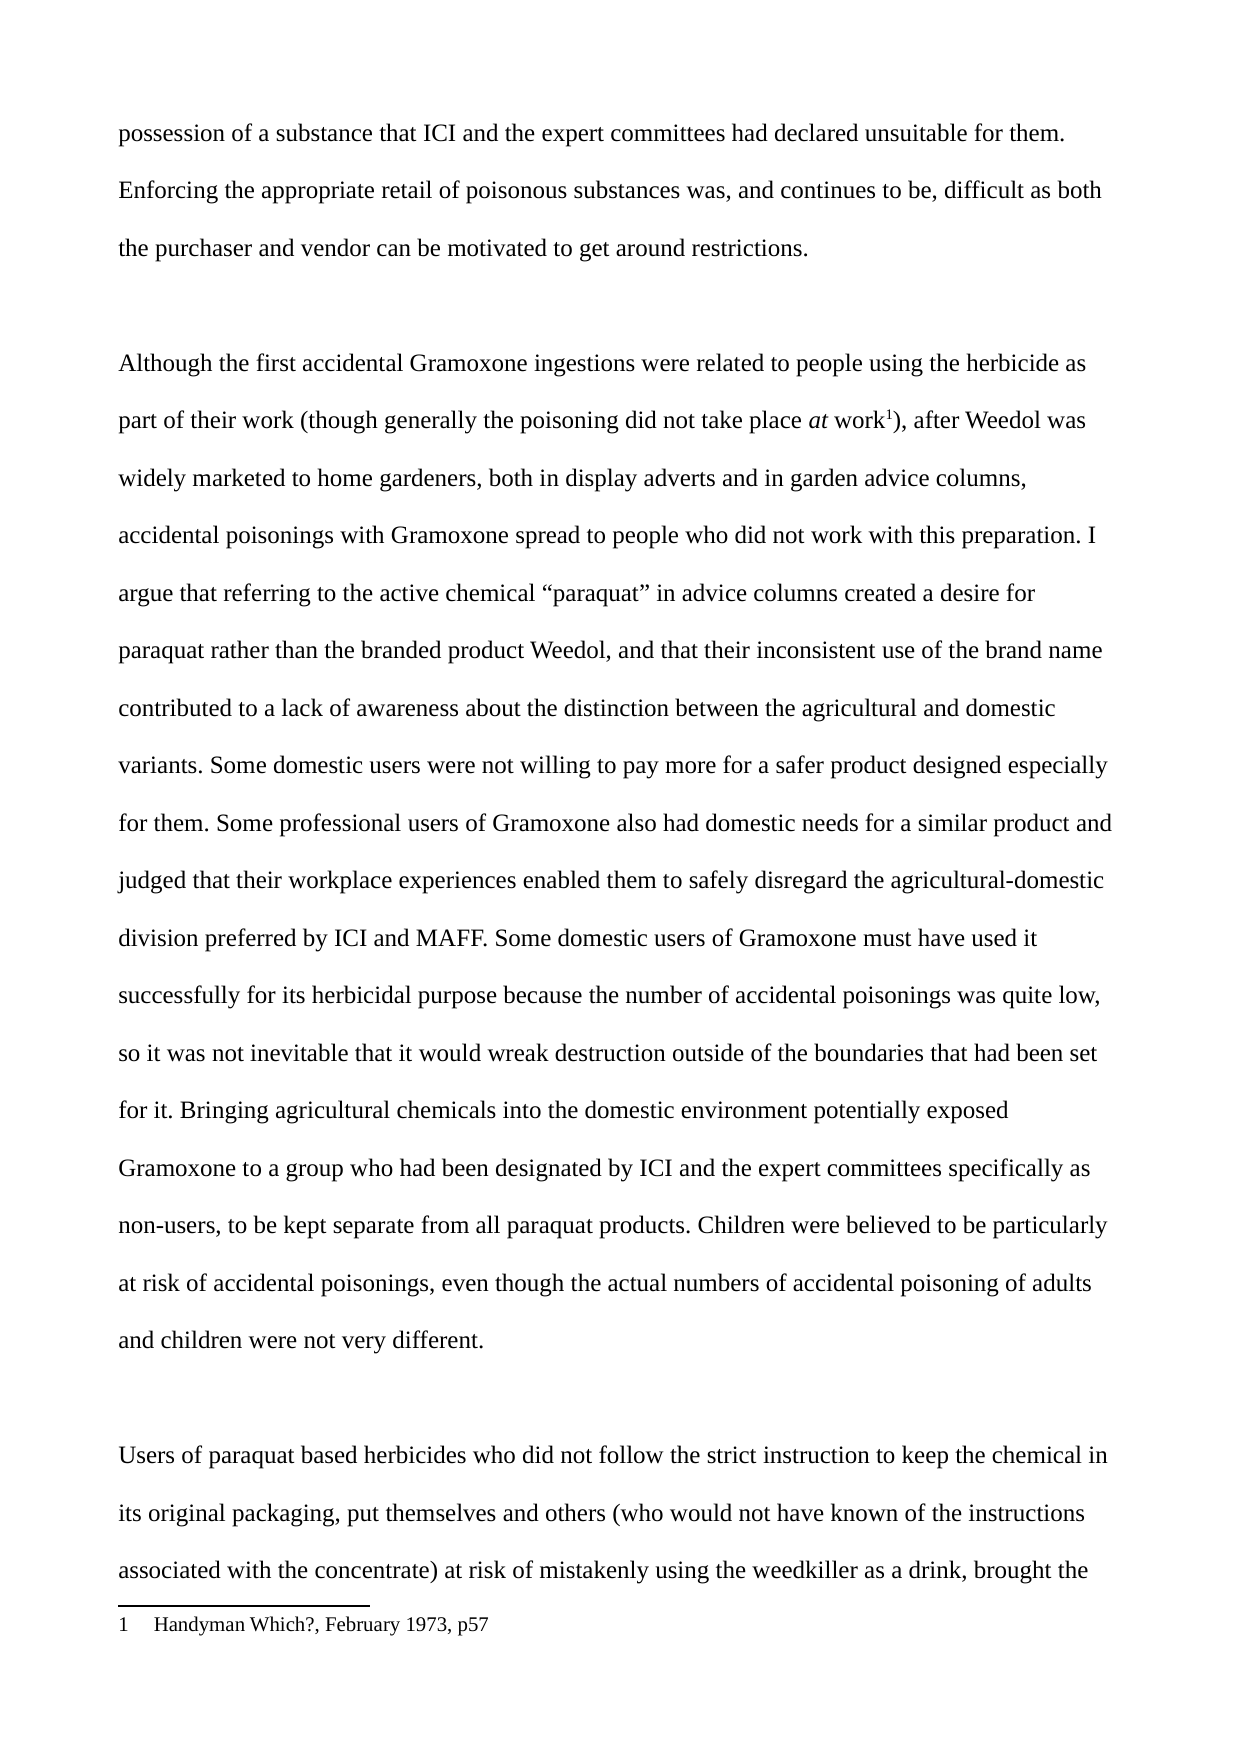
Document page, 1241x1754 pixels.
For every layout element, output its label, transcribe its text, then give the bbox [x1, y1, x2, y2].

text Handyman Which?, February 1973, p57 [118, 1612, 1122, 1636]
text Although the first accidental Gramoxone ingestions were related to people using the herbicide as part of their work (though generally the poisoning did not take place at work), after Weedol was widely marketed to home gardeners, both in display adverts and in garden advice columns, accidental poisonings with Gramoxone spread to people who did not work with this preparation. I argue that referring to the active chemical “paraquat” in advice columns created a desire for paraquat rather than the branded product Weedol, and that their inconsistent use of the brand name contributed to a lack of awareness about the distinction between the agricultural and domestic variants. Some domestic users were not willing to pay more for a safer product designed especially for them. Some professional users of Gramoxone also had domestic needs for a similar product and judged that their workplace experiences enabled them to safely disregard the agricultural-domestic division preferred by ICI and MAFF. Some domestic users of Gramoxone must have used it successfully for its herbicidal purpose because the number of accidental poisonings was quite low, so it was not inevitable that it would wreak destruction outside of the boundaries that had been set for it. Bringing agricultural chemicals into the domestic environment potentially exposed Gramoxone to a group who had been designated by ICI and the expert committees specifically as non-users, to be kept separate from all paraquat products. Children were believed to be particularly at risk of accidental poisonings, even though the actual numbers of accidental poisoning of adults and children were not very different. [118, 348, 1122, 1354]
text possession of a substance that ICI and the expert committees had declared unsuitable for them. Enforcing the appropriate retail of poisonous substances was, and continues to be, difficult as both the purchaser and vendor can be motivated to get around restrictions. [118, 118, 1122, 262]
text Users of paraquat based herbicides who did not follow the strict instruction to keep the chemical in its original packaging, put themselves and others (who would not have known of the instructions associated with the concentrate) at risk of mistakenly using the weedkiller as a drink, brought the [118, 1441, 1122, 1584]
